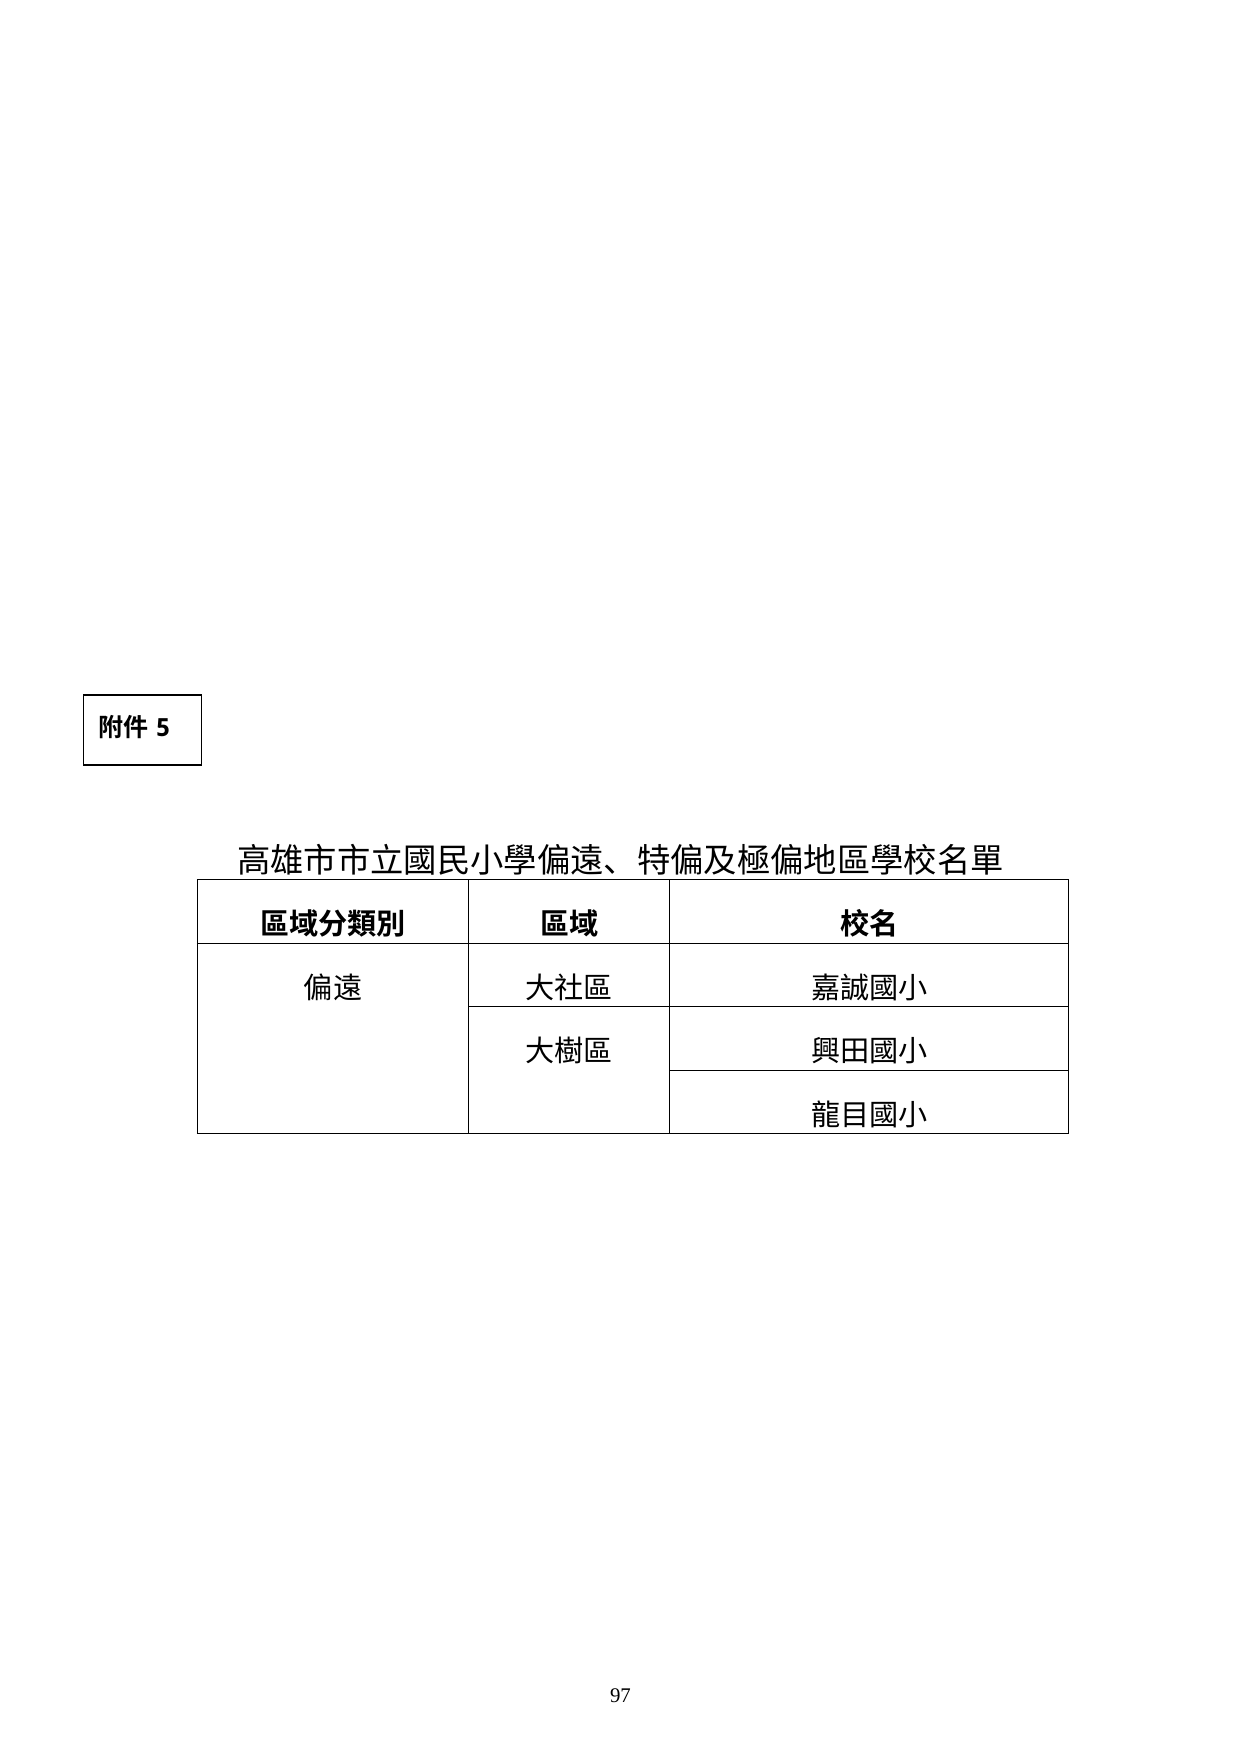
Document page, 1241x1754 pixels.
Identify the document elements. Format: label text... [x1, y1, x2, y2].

table_cell 大社區 [469, 944, 669, 1006]
table_cell 大樹區 [469, 1007, 669, 1133]
table_cell 嘉誠國小 [670, 944, 1068, 1006]
table_header 區域分類別 [198, 880, 468, 943]
table_cell 偏遠 [198, 944, 468, 1133]
text 高雄市市立國民小學偏遠、特偏及極偏地區學校名單 [112, 817, 1128, 879]
table_header 校名 [670, 880, 1068, 943]
table_cell 龍目國小 [670, 1071, 1068, 1133]
table_cell 興田國小 [670, 1007, 1068, 1070]
table_header 區域 [469, 880, 669, 943]
